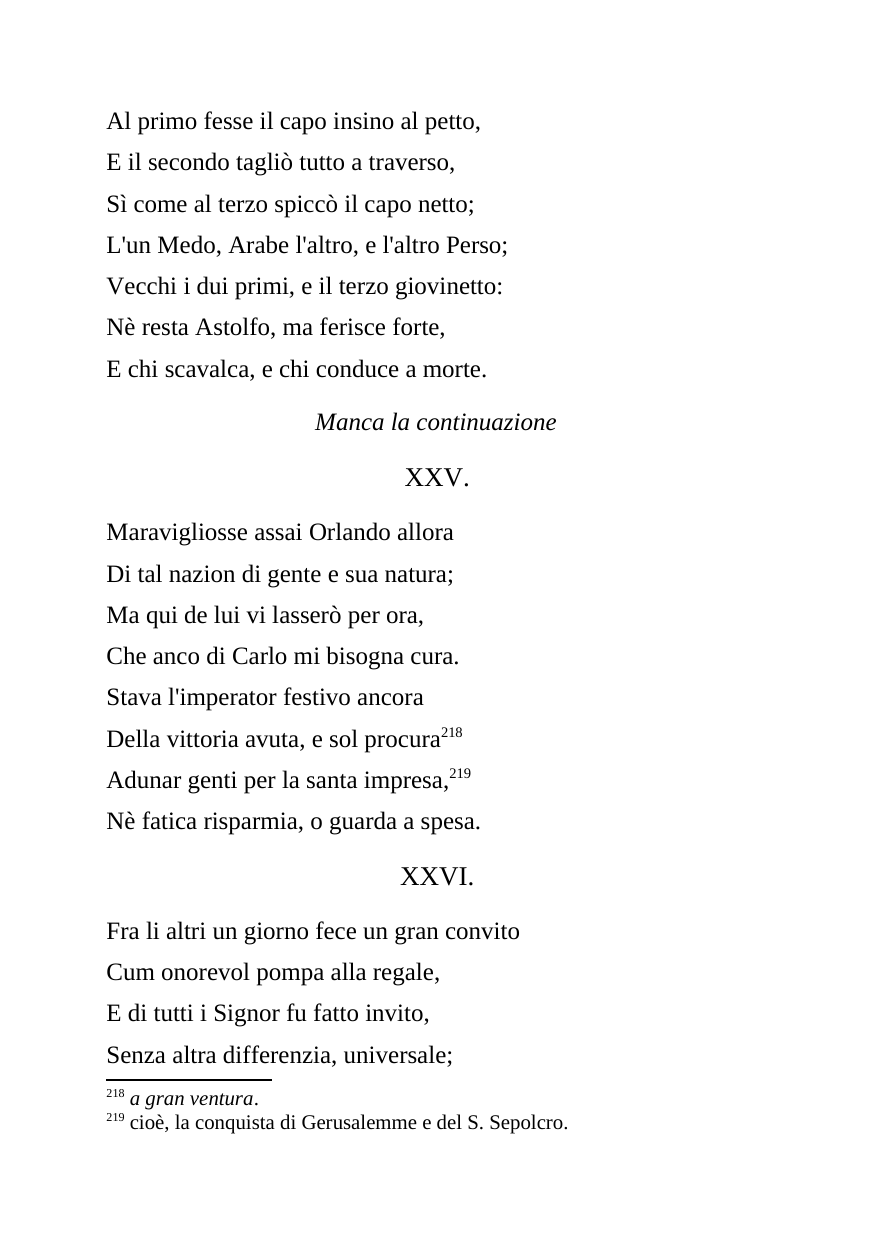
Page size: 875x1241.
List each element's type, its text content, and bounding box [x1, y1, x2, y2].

text Manca la continuazione [106, 407, 768, 436]
text Maravigliosse assai Orlando allora [106, 517, 768, 546]
text Fra li altri un giorno fece un gran convito [106, 916, 768, 945]
text Sì come al terzo spiccò il capo netto; [106, 189, 768, 217]
text Di tal nazion di gente e sua natura; [106, 559, 768, 587]
text cioè, la conquista di Gerusalemme e del S. Sepolcro. [106, 1110, 768, 1134]
text Che anco di Carlo mi bisogna cura. [106, 641, 768, 670]
text Nè fatica risparmia, o guarda a spesa. [106, 806, 768, 835]
text Ma qui de lui vi lasserò per ora, [106, 600, 768, 629]
text L'un Medo, Arabe l'altro, e l'altro Perso; [106, 230, 768, 259]
text Della vittoria avuta, e sol procura [106, 724, 768, 752]
text E il secondo tagliò tutto a traverso, [106, 147, 768, 176]
text Stava l'imperator festivo ancora [106, 682, 768, 711]
text Nè resta Astolfo, ma ferisce forte, [106, 312, 768, 341]
text E chi scavalca, e chi conduce a morte. [106, 354, 768, 382]
text Adunar genti per la santa impresa, [106, 765, 768, 794]
title XXVI. [106, 860, 768, 891]
text Vecchi i dui primi, e il terzo giovinetto: [106, 271, 768, 300]
text Al primo fesse il capo insino al petto, [106, 106, 768, 135]
text Senza altra differenzia, universale; [106, 1040, 768, 1068]
text a gran ventura. [106, 1086, 768, 1110]
text E di tutti i Signor fu fatto invito, [106, 998, 768, 1027]
text Cum onorevol pompa alla regale, [106, 957, 768, 986]
title XXV. [106, 461, 768, 492]
